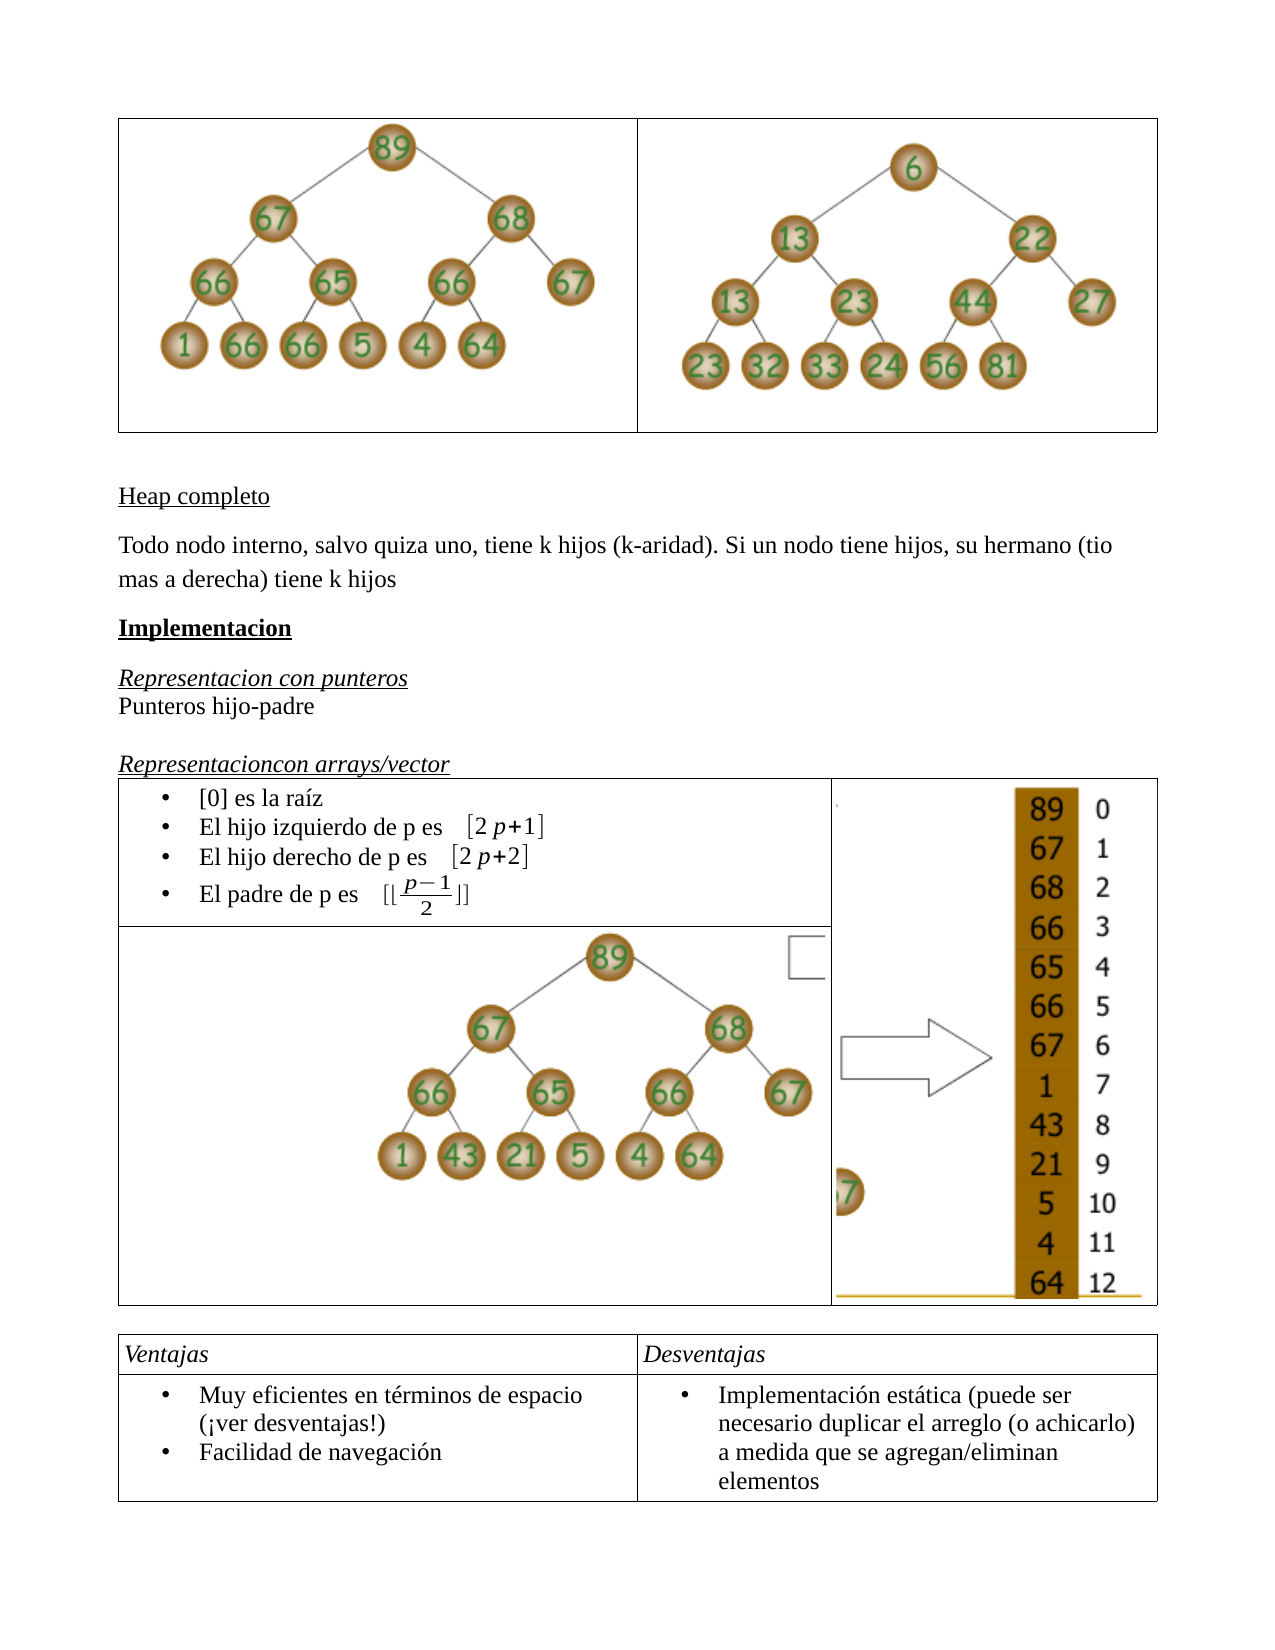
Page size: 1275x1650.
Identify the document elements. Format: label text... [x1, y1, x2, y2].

picture [662, 123, 1132, 398]
picture [836, 783, 1158, 1299]
text Implementacion [118, 613, 1157, 642]
table_cell [638, 119, 1157, 432]
table_cell Implementación estática (puede ser necesario duplicar el arreglo (o achicarlo) a medida que se agregan/eliminan elementos [638, 1375, 1157, 1501]
text Todo nodo interno, salvo quiza uno, tiene k hijos (k-aridad). Si un nodo tiene hijos, su hermano (tio mas a derecha) tiene k hijos [118, 530, 1157, 593]
table_header Ventajas [119, 1335, 637, 1374]
text Punteros hijo-padre [118, 691, 1157, 720]
text Representacion con punteros [118, 663, 1157, 691]
picture [353, 931, 826, 1189]
table_header [832, 779, 1157, 1305]
text Heap completo [118, 481, 1157, 510]
table_cell Muy eficientes en términos de espacio (¡ver desventajas!) Facilidad de navegación [119, 1375, 637, 1501]
table_cell [119, 927, 831, 1305]
table_header [0] es la raíz El hijo izquierdo de p es El hijo derecho de p es El padre de p es [119, 779, 831, 926]
picture [152, 123, 604, 377]
text Representacioncon arrays/vector [118, 749, 1157, 778]
table_cell [119, 119, 637, 432]
table_header Desventajas [638, 1335, 1157, 1374]
